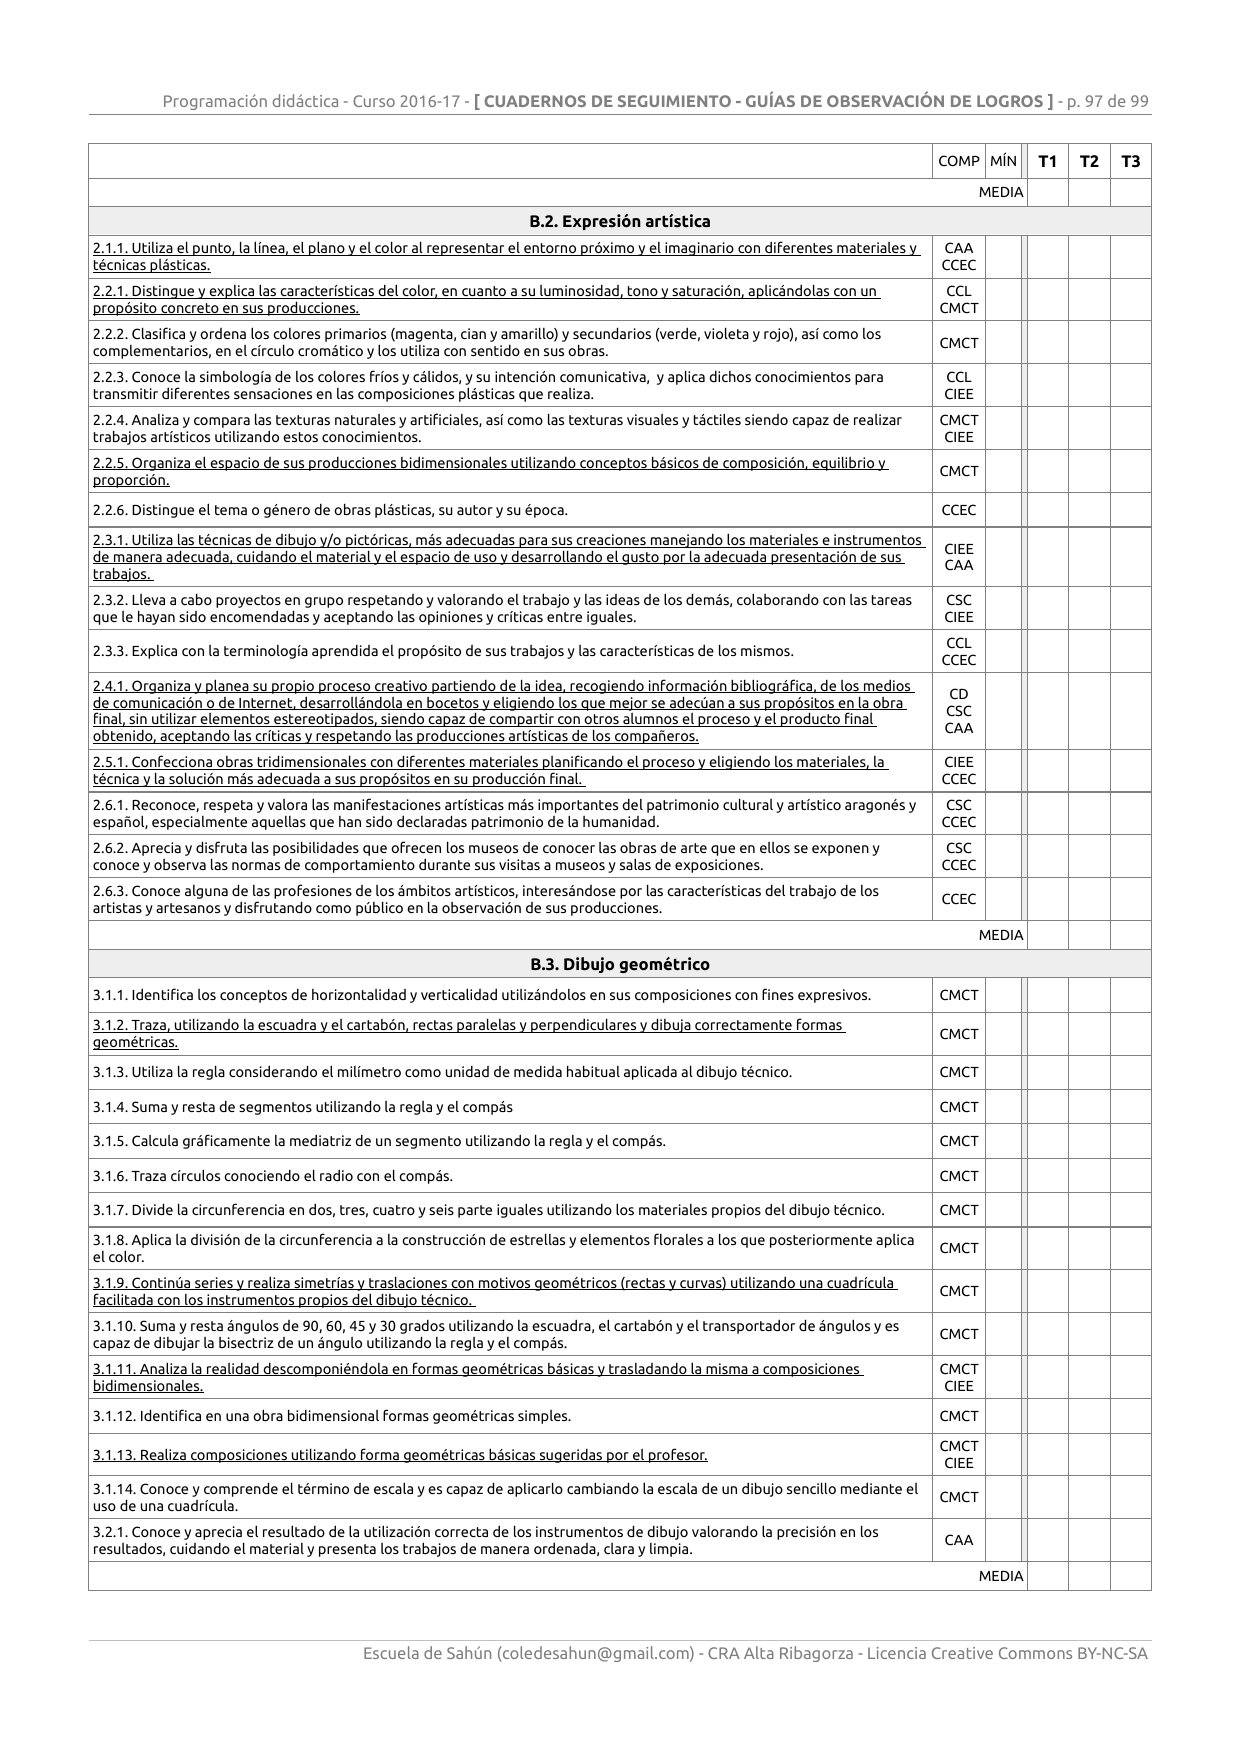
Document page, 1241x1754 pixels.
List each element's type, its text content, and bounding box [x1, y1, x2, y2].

table_cell [1022, 1090, 1027, 1123]
table_cell [1028, 1270, 1068, 1312]
table_cell [1022, 630, 1027, 672]
table_cell [1028, 1193, 1068, 1226]
table_cell [1022, 878, 1027, 920]
table_cell CMCT CIEE [933, 407, 985, 449]
table_cell 2.2.6. Distingue el tema o género de obras plásticas, su autor y su época. [89, 493, 932, 526]
table_cell [986, 1313, 1021, 1355]
table_cell [1111, 1313, 1151, 1355]
table_cell [1069, 921, 1110, 949]
table_cell B.2. Expresión artística [89, 207, 1151, 234]
table_cell [1111, 1519, 1151, 1561]
table_cell CMCT [933, 1270, 985, 1312]
table_cell CIEE CCEC [933, 750, 985, 791]
table_cell [1069, 493, 1110, 526]
table_cell 2.3.2. Lleva a cabo proyectos en grupo respetando y valorando el trabajo y las ideas de los demás, colaborando con las tareas que le hayan sido encomendadas y aceptando las opiniones y críticas entre iguales. [89, 587, 932, 629]
table_cell [1069, 1159, 1110, 1192]
table_cell [1022, 673, 1027, 748]
table_cell CMCT [933, 1193, 985, 1226]
table_cell [986, 236, 1021, 277]
table_cell [1028, 1562, 1068, 1590]
table_cell 2.6.3. Conoce alguna de las profesiones de los ámbitos artísticos, interesándose por las características del trabajo de los artistas y artesanos y disfrutando como público en la observación de sus producciones. [89, 878, 932, 920]
table_cell [1111, 1013, 1151, 1054]
table_cell [986, 835, 1021, 877]
table_cell [1028, 1519, 1068, 1561]
table_cell [1022, 1159, 1027, 1192]
table_cell [1069, 1399, 1110, 1432]
table_cell [1111, 1476, 1151, 1518]
table_cell [986, 450, 1021, 492]
table_cell [1069, 179, 1110, 206]
table_cell [1069, 1228, 1110, 1269]
table_cell [986, 630, 1021, 672]
table_cell [986, 1399, 1021, 1432]
table_cell [1111, 1124, 1151, 1158]
table_cell [1022, 793, 1027, 834]
table_cell CCL CIEE [933, 364, 985, 406]
table_cell [1111, 1090, 1151, 1123]
table_cell [986, 1159, 1021, 1192]
table_header T3 [1111, 144, 1151, 177]
table_cell [1022, 407, 1027, 449]
table_cell [1022, 1399, 1027, 1432]
table_cell [1069, 1434, 1110, 1475]
table_header MÍN [986, 144, 1021, 177]
table_cell [986, 1434, 1021, 1475]
table_cell [1111, 179, 1151, 206]
table_cell CMCT [933, 450, 985, 492]
table_cell [1069, 321, 1110, 363]
table_cell [1022, 450, 1027, 492]
table_cell 3.1.6. Traza círculos conociendo el radio con el compás. [89, 1159, 932, 1192]
table_cell CAA [933, 1519, 985, 1561]
table_cell [1028, 407, 1068, 449]
table_cell 3.2.1. Conoce y aprecia el resultado de la utilización correcta de los instrumentos de dibujo valorando la precisión en los resultados, cuidando el material y presenta los trabajos de manera ordenada, clara y limpia. [89, 1519, 932, 1561]
table_cell CAA CCEC [933, 236, 985, 277]
table_cell [1069, 1013, 1110, 1054]
table_cell [1111, 1434, 1151, 1475]
table_cell 3.1.9. Continúa series y realiza simetrías y traslaciones con motivos geométricos (rectas y curvas) utilizando una cuadrícula facilitada con los instrumentos propios del dibujo técnico. [89, 1270, 932, 1312]
table_cell [986, 321, 1021, 363]
table_cell [1069, 1056, 1110, 1089]
table_cell [1028, 450, 1068, 492]
table_cell [1028, 1013, 1068, 1054]
table_cell CIEE CAA [933, 528, 985, 586]
table_cell CSC CIEE [933, 587, 985, 629]
table_cell [1069, 587, 1110, 629]
table_cell [1028, 1434, 1068, 1475]
table_cell CCL CCEC [933, 630, 985, 672]
table_cell [1022, 321, 1027, 363]
table_cell [986, 1519, 1021, 1561]
table_cell [1022, 364, 1027, 406]
table_cell [1022, 1519, 1027, 1561]
table_cell 3.1.10. Suma y resta ángulos de 90, 60, 45 y 30 grados utilizando la escuadra, el cartabón y el transportador de ángulos y es capaz de dibujar la bisectriz de un ángulo utilizando la regla y el compás. [89, 1313, 932, 1355]
table_cell [1111, 528, 1151, 586]
table_cell [1022, 750, 1027, 791]
table_cell [1111, 1562, 1151, 1590]
table_cell CMCT [933, 1013, 985, 1054]
table_cell 2.3.3. Explica con la terminología aprendida el propósito de sus trabajos y las características de los mismos. [89, 630, 932, 672]
table_cell 3.1.7. Divide la circunferencia en dos, tres, cuatro y seis parte iguales utilizando los materiales propios del dibujo técnico. [89, 1193, 932, 1226]
table_cell [1028, 750, 1068, 791]
table_cell [1022, 1228, 1027, 1269]
table_cell [1069, 1313, 1110, 1355]
table_cell 2.2.2. Clasifica y ordena los colores primarios (magenta, cian y amarillo) y secundarios (verde, violeta y rojo), así como los complementarios, en el círculo cromático y los utiliza con sentido en sus obras. [89, 321, 932, 363]
table_cell [986, 1124, 1021, 1158]
table_cell [1111, 321, 1151, 363]
table_cell [986, 878, 1021, 920]
table_cell 2.2.3. Conoce la simbología de los colores fríos y cálidos, y su intención comunicativa, y aplica dichos conocimientos para transmitir diferentes sensaciones en las composiciones plásticas que realiza. [89, 364, 932, 406]
table_cell CCEC [933, 493, 985, 526]
table_cell 3.1.14. Conoce y comprende el término de escala y es capaz de aplicarlo cambiando la escala de un dibujo sencillo mediante el uso de una cuadrícula. [89, 1476, 932, 1518]
table_cell [1028, 279, 1068, 320]
table_cell [1069, 835, 1110, 877]
table_cell [1028, 1476, 1068, 1518]
table_cell [1111, 1356, 1151, 1398]
table_cell [1022, 493, 1027, 526]
table_cell [1022, 1356, 1027, 1398]
table_cell [1069, 450, 1110, 492]
table_cell [1028, 1313, 1068, 1355]
table_cell [1028, 793, 1068, 834]
table_cell [986, 364, 1021, 406]
table_cell [1028, 673, 1068, 748]
table_cell 2.5.1. Confecciona obras tridimensionales con diferentes materiales planificando el proceso y eligiendo los materiales, la técnica y la solución más adecuada a sus propósitos en su producción final. [89, 750, 932, 791]
table_cell 3.1.2. Traza, utilizando la escuadra y el cartabón, rectas paralelas y perpendiculares y dibuja correctamente formas geométricas. [89, 1013, 932, 1054]
table_cell [1028, 1056, 1068, 1089]
table_cell [1028, 493, 1068, 526]
table_cell CMCT CIEE [933, 1356, 985, 1398]
table_cell [1028, 1356, 1068, 1398]
table_cell CMCT [933, 1090, 985, 1123]
table_cell 2.6.2. Aprecia y disfruta las posibilidades que ofrecen los museos de conocer las obras de arte que en ellos se exponen y conoce y observa las normas de comportamiento durante sus visitas a museos y salas de exposiciones. [89, 835, 932, 877]
table_cell [1069, 1090, 1110, 1123]
table_cell [1069, 528, 1110, 586]
table_cell [1111, 1193, 1151, 1226]
table_cell [1028, 321, 1068, 363]
table_cell [1022, 1193, 1027, 1226]
table_cell [986, 1356, 1021, 1398]
table_cell [1022, 1270, 1027, 1312]
table_cell [1028, 835, 1068, 877]
table_cell [986, 279, 1021, 320]
table_cell CMCT [933, 1228, 985, 1269]
table_cell [1069, 1519, 1110, 1561]
table_cell [986, 1228, 1021, 1269]
table_cell [1111, 1228, 1151, 1269]
table_cell CSC CCEC [933, 793, 985, 834]
table_cell [1069, 1124, 1110, 1158]
table_cell CMCT [933, 1399, 985, 1432]
table_cell [986, 1013, 1021, 1054]
table_cell [1069, 978, 1110, 1012]
table_cell [986, 1476, 1021, 1518]
table_cell [986, 1090, 1021, 1123]
table_cell [1069, 673, 1110, 748]
table_header T2 [1069, 144, 1110, 177]
table_cell [986, 1270, 1021, 1312]
table_cell [986, 793, 1021, 834]
table_cell [1022, 279, 1027, 320]
table_cell CMCT [933, 1159, 985, 1192]
table_cell CCL CMCT [933, 279, 985, 320]
table_cell [1028, 364, 1068, 406]
table_cell [1111, 1159, 1151, 1192]
table_cell 2.3.1. Utiliza las técnicas de dibujo y/o pictóricas, más adecuadas para sus creaciones manejando los materiales e instrumentos de manera adecuada, cuidando el material y el espacio de uso y desarrollando el gusto por la adecuada presentación de sus trabajos. [89, 528, 932, 586]
table_cell [1028, 236, 1068, 277]
table_cell CMCT [933, 321, 985, 363]
table_cell [1028, 630, 1068, 672]
table_cell [1111, 978, 1151, 1012]
table_cell CMCT [933, 1124, 985, 1158]
table_cell [1069, 750, 1110, 791]
table_cell [1069, 630, 1110, 672]
table_cell [1111, 750, 1151, 791]
table_cell [1028, 1090, 1068, 1123]
table_cell CMCT CIEE [933, 1434, 985, 1475]
table_cell [1028, 587, 1068, 629]
table_cell [1111, 835, 1151, 877]
table_cell [986, 587, 1021, 629]
table_cell [1069, 878, 1110, 920]
table_header [1022, 144, 1027, 177]
table_cell [1069, 1562, 1110, 1590]
table_cell [1022, 1476, 1027, 1518]
table_cell [1028, 878, 1068, 920]
table_cell [1069, 1193, 1110, 1226]
table_cell [1111, 279, 1151, 320]
table_cell [1111, 236, 1151, 277]
table_cell CCEC [933, 878, 985, 920]
table_cell [1111, 630, 1151, 672]
table_cell CMCT [933, 1313, 985, 1355]
table_cell [1069, 364, 1110, 406]
table_cell [1111, 878, 1151, 920]
table_cell [1111, 493, 1151, 526]
table_cell [1028, 1399, 1068, 1432]
table_cell CMCT [933, 978, 985, 1012]
table_header COMP [933, 144, 985, 177]
table_cell [986, 528, 1021, 586]
table_cell 2.2.1. Distingue y explica las características del color, en cuanto a su luminosidad, tono y saturación, aplicándolas con un propósito concreto en sus producciones. [89, 279, 932, 320]
table_cell [1028, 528, 1068, 586]
table_cell [1111, 921, 1151, 949]
table_cell MEDIA [89, 921, 1027, 949]
table_cell CMCT [933, 1476, 985, 1518]
table_cell CD CSC CAA [933, 673, 985, 748]
table_cell [986, 1056, 1021, 1089]
table_cell [1022, 835, 1027, 877]
table_cell 3.1.8. Aplica la división de la circunferencia a la construcción de estrellas y elementos florales a los que posteriormente aplica el color. [89, 1228, 932, 1269]
table_cell MEDIA [89, 179, 1027, 206]
table_cell [1028, 978, 1068, 1012]
table_cell 3.1.11. Analiza la realidad descomponiéndola en formas geométricas básicas y trasladando la misma a composiciones bidimensionales. [89, 1356, 932, 1398]
table_cell [1022, 1124, 1027, 1158]
table_cell MEDIA [89, 1562, 1027, 1590]
table_cell [1111, 407, 1151, 449]
table_cell [1111, 673, 1151, 748]
table_cell [1069, 1356, 1110, 1398]
table_cell 2.4.1. Organiza y planea su propio proceso creativo partiendo de la idea, recogiendo información bibliográfica, de los medios de comunicación o de Internet, desarrollándola en bocetos y eligiendo los que mejor se adecúan a sus propósitos en la obra final, sin utilizar elementos estereotipados, siendo capaz de compartir con otros alumnos el proceso y el producto final obtenido, aceptando las críticas y respetando las producciones artísticas de los compañeros. [89, 673, 932, 748]
table_cell 2.2.5. Organiza el espacio de sus producciones bidimensionales utilizando conceptos básicos de composición, equilibrio y proporción. [89, 450, 932, 492]
table_cell [1111, 1056, 1151, 1089]
table_cell [1069, 407, 1110, 449]
table_cell [1069, 1476, 1110, 1518]
table_cell [986, 673, 1021, 748]
table_cell 3.1.1. Identifica los conceptos de horizontalidad y verticalidad utilizándolos en sus composiciones con fines expresivos. [89, 978, 932, 1012]
table_cell [1022, 978, 1027, 1012]
table_cell [1028, 1228, 1068, 1269]
table_cell 3.1.4. Suma y resta de segmentos utilizando la regla y el compás [89, 1090, 932, 1123]
table_cell [986, 493, 1021, 526]
table_cell [1069, 793, 1110, 834]
table_cell 2.6.1. Reconoce, respeta y valora las manifestaciones artísticas más importantes del patrimonio cultural y artístico aragonés y español, especialmente aquellas que han sido declaradas patrimonio de la humanidad. [89, 793, 932, 834]
table_cell 2.1.1. Utiliza el punto, la línea, el plano y el color al representar el entorno próximo y el imaginario con diferentes materiales y técnicas plásticas. [89, 236, 932, 277]
table_cell CMCT [933, 1056, 985, 1089]
table_cell [1111, 587, 1151, 629]
table_header [89, 144, 932, 177]
table_cell [1111, 450, 1151, 492]
table_cell [1022, 1434, 1027, 1475]
table_cell [1022, 236, 1027, 277]
table_cell [1022, 528, 1027, 586]
table_cell [986, 1193, 1021, 1226]
table_cell [1022, 587, 1027, 629]
table_cell [1028, 179, 1068, 206]
table_cell [1111, 364, 1151, 406]
table_header T1 [1028, 144, 1068, 177]
table_cell [1069, 279, 1110, 320]
table_cell [986, 407, 1021, 449]
table_cell [986, 750, 1021, 791]
table_cell 2.2.4. Analiza y compara las texturas naturales y artificiales, así como las texturas visuales y táctiles siendo capaz de realizar trabajos artísticos utilizando estos conocimientos. [89, 407, 932, 449]
table_cell [1111, 793, 1151, 834]
table_cell 3.1.12. Identifica en una obra bidimensional formas geométricas simples. [89, 1399, 932, 1432]
table_cell [1028, 1159, 1068, 1192]
table_cell [1028, 1124, 1068, 1158]
table_cell [986, 978, 1021, 1012]
table_cell B.3. Dibujo geométrico [89, 950, 1151, 977]
table_cell [1111, 1399, 1151, 1432]
table_cell [1069, 1270, 1110, 1312]
table_cell [1028, 921, 1068, 949]
table_cell 3.1.3. Utiliza la regla considerando el milímetro como unidad de medida habitual aplicada al dibujo técnico. [89, 1056, 932, 1089]
table_cell 3.1.5. Calcula gráficamente la mediatriz de un segmento utilizando la regla y el compás. [89, 1124, 932, 1158]
table_cell [1022, 1013, 1027, 1054]
table_cell [1022, 1056, 1027, 1089]
table_cell CSC CCEC [933, 835, 985, 877]
table_cell [1022, 1313, 1027, 1355]
table_cell [1111, 1270, 1151, 1312]
table_cell 3.1.13. Realiza composiciones utilizando forma geométricas básicas sugeridas por el profesor. [89, 1434, 932, 1475]
table_cell [1069, 236, 1110, 277]
